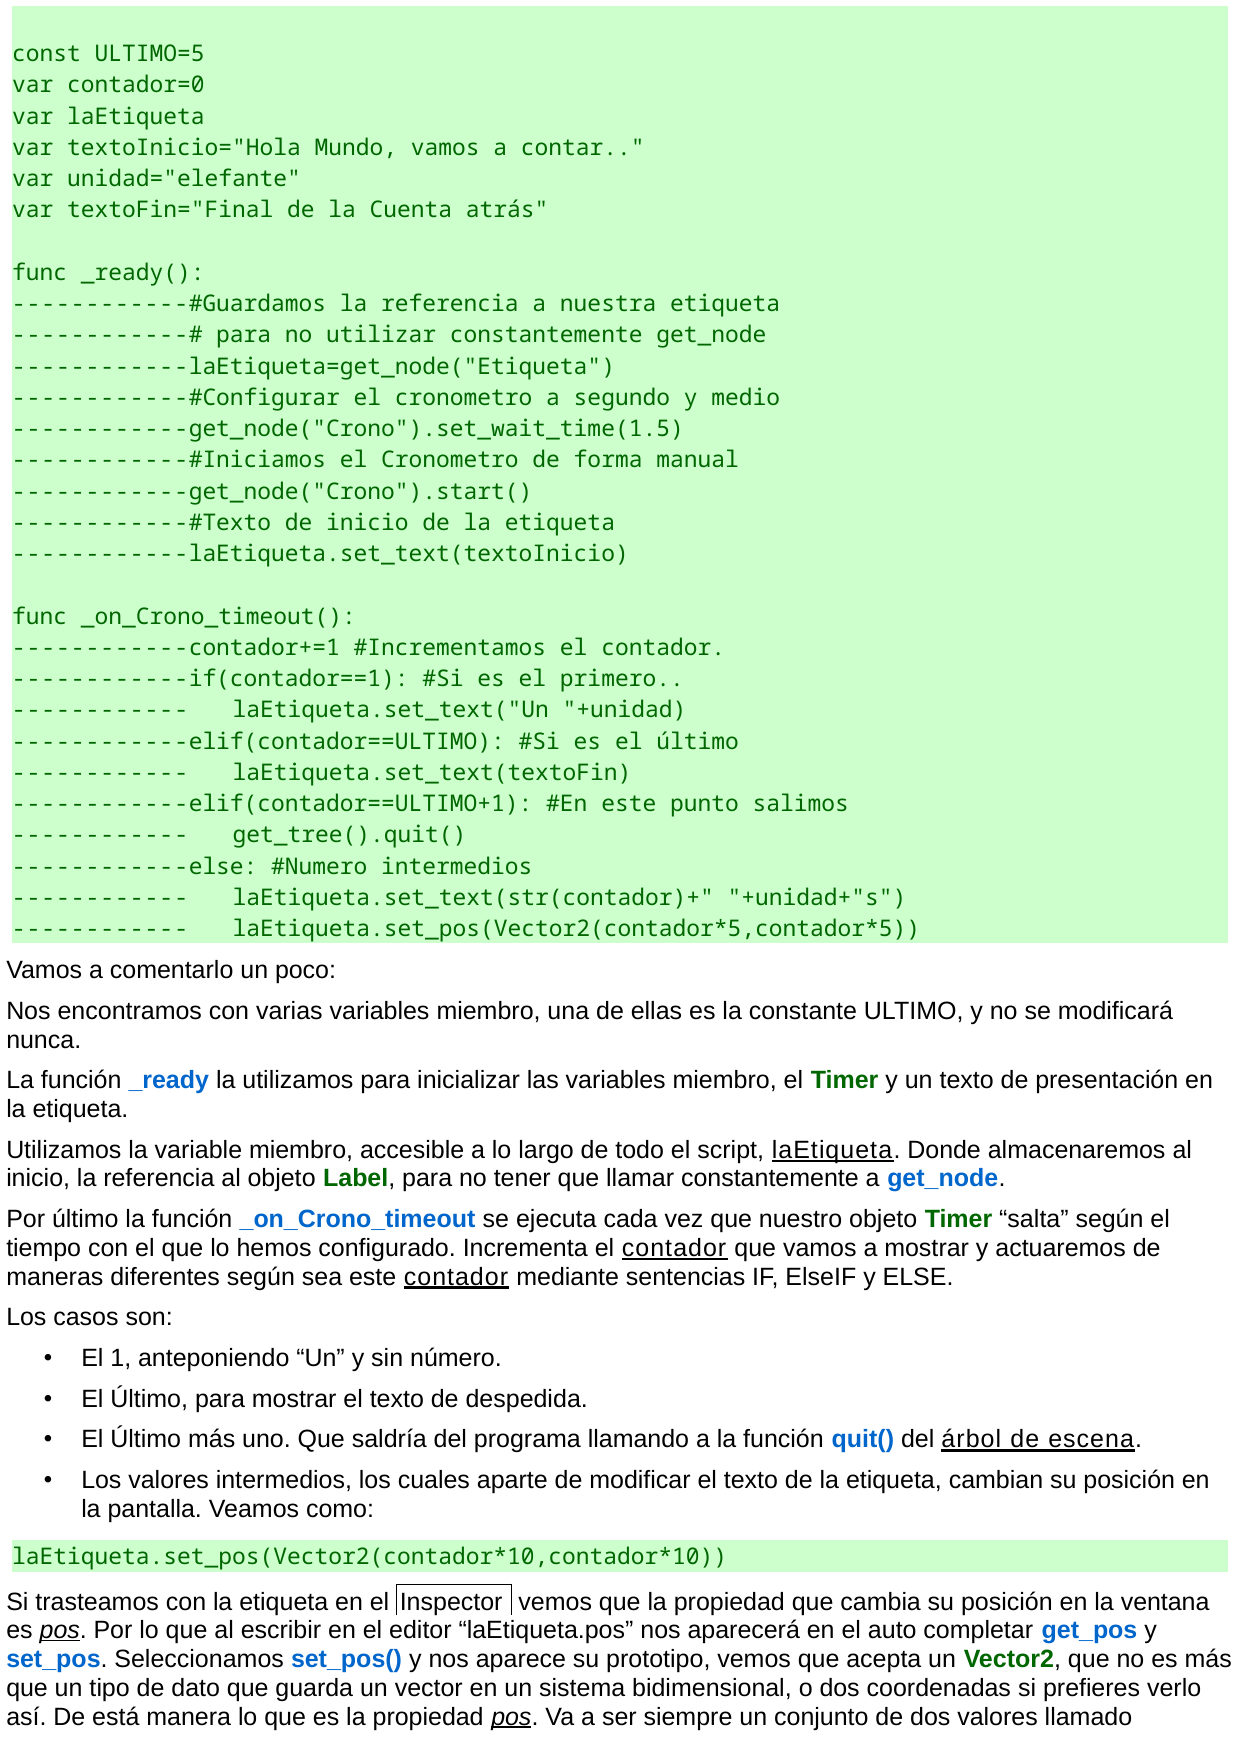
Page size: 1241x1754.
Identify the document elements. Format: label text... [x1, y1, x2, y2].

text Vamos a comentarlo un poco: [6, 955, 1234, 984]
text La función _ready la utilizamos para inicializar las variables miembro, el Timer y un texto de presentación en la etiqueta. [6, 1065, 1234, 1123]
text Nos encontramos con varias variables miembro, una de ellas es la constante ULTIMO, y no se modificará nunca. [6, 996, 1234, 1053]
text Los casos son: [6, 1302, 1234, 1331]
text Si trasteamos con la etiqueta en el Inspector vemos que la propiedad que cambia su posición en la ventana es pos. Por lo que al escribir en el editor “laEtiqueta.pos” nos aparecerá en el auto completar get_pos y set_pos. Seleccionamos set_pos() y nos aparece su prototipo, vemos que acepta un Vector2, que no es más que un tipo de dato que guarda un vector en un sistema bidimensional, o dos coordenadas si prefieres verlo así. De está manera lo que es la propiedad pos. Va a ser siempre un conjunto de dos valores llamado [6, 1583, 1234, 1730]
text func _on_Crono_timeout(): contador+=1 #Incrementamos el contador. if(contador==1): #Si es el primero.. laEtiqueta.set_text("Un "+unidad) elif(contador==ULTIMO): #Si es el último laEtiqueta.set_text(textoFin) elif(contador==ULTIMO+1): #En este punto salimos get_tree().quit() else: #Numero intermedios laEtiqueta.set_text(str(contador)+" "+unidad+"s") laEtiqueta.set_pos(Vector2(contador*5,contador*5)) [12, 600, 1228, 943]
list Los valores intermedios, los cuales aparte de modificar el texto de la etiqueta, cambian su posición en la pantalla. Veamos como: [43, 1465, 1234, 1523]
text const ULTIMO=5 var contador=0 var laEtiqueta var textoInicio="Hola Mundo, vamos a contar.." var unidad="elefante" var textoFin="Final de la Cuenta atrás" [12, 6, 1228, 256]
list El Último, para mostrar el texto de despedida. [43, 1383, 1234, 1412]
text laEtiqueta.set_pos(Vector2(contador*10,contador*10)) [12, 1540, 1228, 1572]
list El Último más uno. Que saldría del programa llamando a la función quit() del árbol de escena. [43, 1424, 1234, 1453]
text Utilizamos la variable miembro, accesible a lo largo de todo el script, laEtiqueta. Donde almacenaremos al inicio, la referencia al objeto Label, para no tener que llamar constantemente a get_node. [6, 1135, 1234, 1192]
text func _ready(): #Guardamos la referencia a nuestra etiqueta # para no utilizar constantemente get_node laEtiqueta=get_node("Etiqueta") #Configurar el cronometro a segundo y medio get_node("Crono").set_wait_time(1.5) #Iniciamos el Cronometro de forma manual get_node("Crono").start() #Texto de inicio de la etiqueta laEtiqueta.set_text(textoInicio) [12, 256, 1228, 600]
list El 1, anteponiendo “Un” y sin número. [43, 1343, 1234, 1372]
text Por último la función _on_Crono_timeout se ejecuta cada vez que nuestro objeto Timer “salta” según el tiempo con el que lo hemos configurado. Incrementa el contador que vamos a mostrar y actuaremos de maneras diferentes según sea este contador mediante sentencias IF, ElseIF y ELSE. [6, 1204, 1234, 1290]
